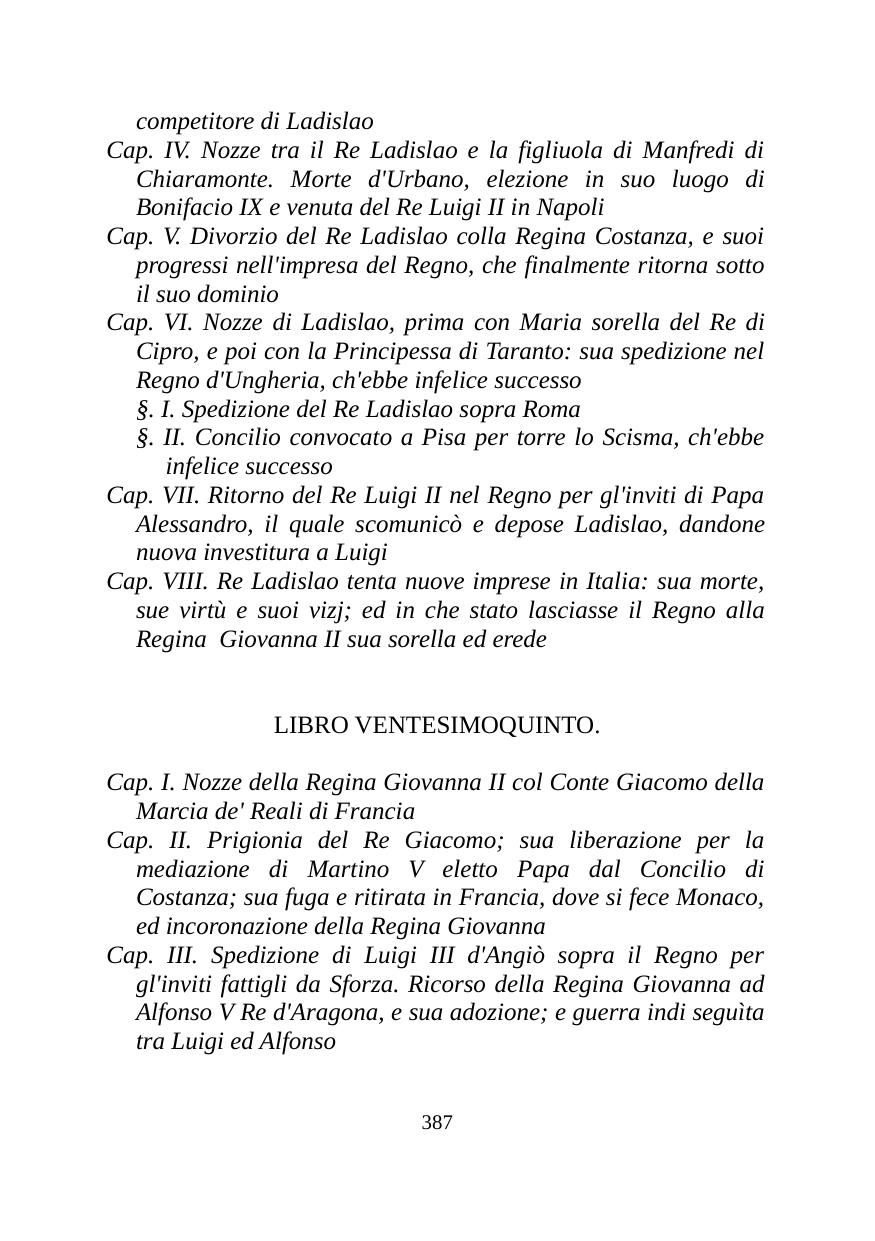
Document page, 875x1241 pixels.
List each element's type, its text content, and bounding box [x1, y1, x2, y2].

text competitore di Ladislao [106, 106, 768, 135]
text §. II. Concilio convocato a Pisa per torre lo Scisma, ch'ebbe infelice successo [136, 422, 768, 480]
text Cap. IV. Nozze tra il Re Ladislao e la figliuola di Manfredi di Chiaramonte. Morte d'Urbano, elezione in suo luogo di Bonifacio IX e venuta del Re Luigi II in Napoli [106, 135, 768, 221]
text Cap. III. Spedizione di Luigi III d'Angiò sopra il Regno per gl'inviti fattigli da Sforza. Ricorso della Regina Giovanna ad Alfonso V Re d'Aragona, e sua adozione; e guerra indi seguìta tra Luigi ed Alfonso [106, 940, 768, 1055]
text Cap. VI. Nozze di Ladislao, prima con Maria sorella del Re di Cipro, e poi con la Principessa di Taranto: sua spedizione nel Regno d'Ungheria, ch'ebbe infelice successo [106, 307, 768, 394]
text LIBRO VENTESIMOQUINTO. [106, 710, 768, 739]
text Cap. II. Prigionia del Re Giacomo; sua liberazione per la mediazione di Martino V eletto Papa dal Concilio di Costanza; sua fuga e ritirata in Francia, dove si fece Monaco, ed incoronazione della Regina Giovanna [106, 825, 768, 940]
text Cap. VIII. Re Ladislao tenta nuove imprese in Italia: sua morte, sue virtù e suoi vizj; ed in che stato lasciasse il Regno alla Regina Giovanna II sua sorella ed erede [106, 566, 768, 652]
text Cap. VII. Ritorno del Re Luigi II nel Regno per gl'inviti di Papa Alessandro, il quale scomunicò e depose Ladislao, dandone nuova investitura a Luigi [106, 480, 768, 566]
text §. I. Spedizione del Re Ladislao sopra Roma [136, 394, 768, 422]
text Cap. V. Divorzio del Re Ladislao colla Regina Costanza, e suoi progressi nell'impresa del Regno, che finalmente ritorna sotto il suo dominio [106, 221, 768, 307]
text Cap. I. Nozze della Regina Giovanna II col Conte Giacomo della Marcia de' Reali di Francia [106, 767, 768, 825]
